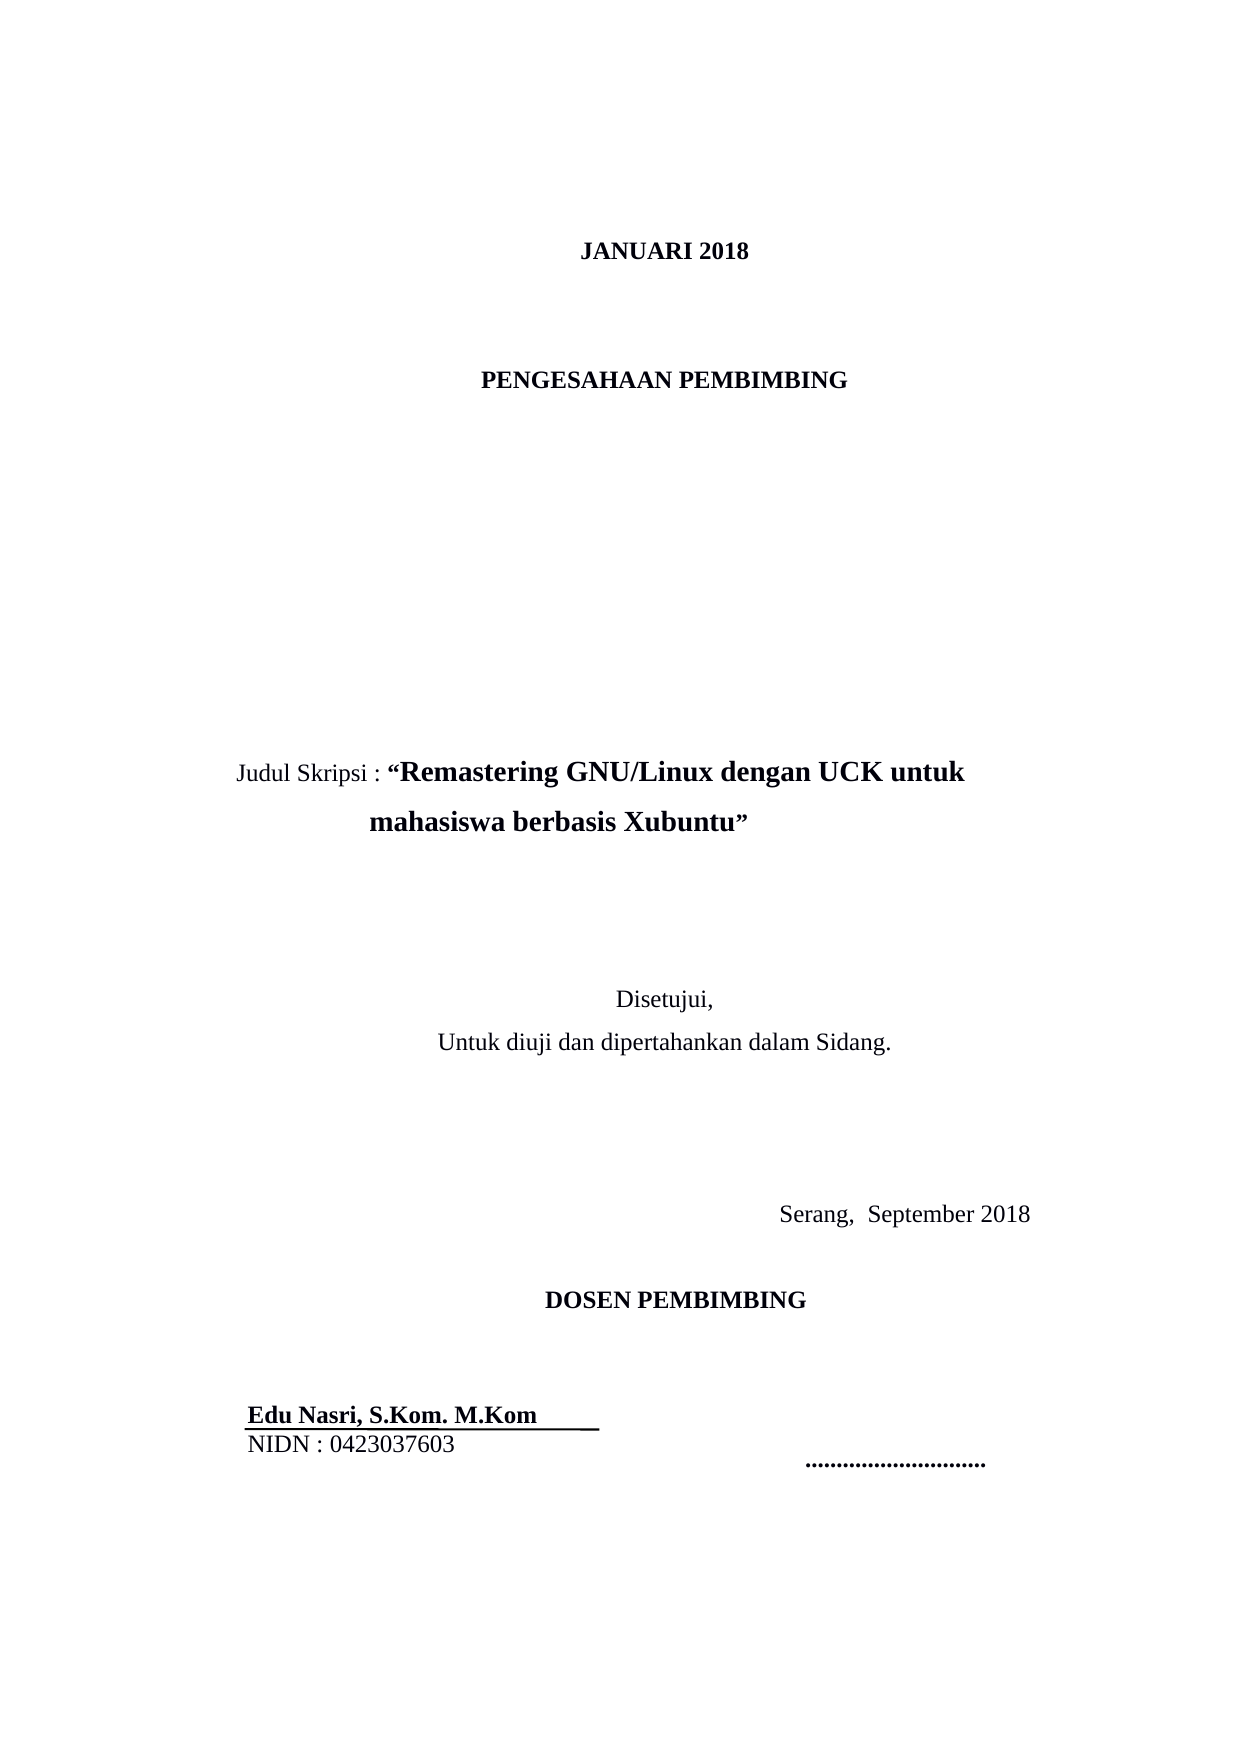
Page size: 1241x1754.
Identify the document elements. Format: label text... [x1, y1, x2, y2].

text JANUARI 2018 [236, 236, 1093, 265]
text Untuk diuji dan dipertahankan dalam Sidang. [236, 1027, 1093, 1056]
text Disetujui, [236, 984, 1093, 1012]
text Judul Skripsi : “Remastering GNU/Linux dengan UCK untuk mahasiswa berbasis Xubuntu” [236, 754, 1093, 838]
table_cell ............................. [676, 1314, 1115, 1478]
text PENGESAHAAN PEMBIMBING [236, 366, 1093, 394]
table_cell [236, 1478, 676, 1577]
text Serang, September 2018 [236, 1199, 1093, 1228]
table_header DOSEN PEMBIMBING [236, 1286, 1115, 1314]
table_cell Edu Nasri, S.Kom. M.Kom NIDN : 0423037603 [236, 1314, 676, 1478]
table_cell [676, 1478, 1115, 1577]
